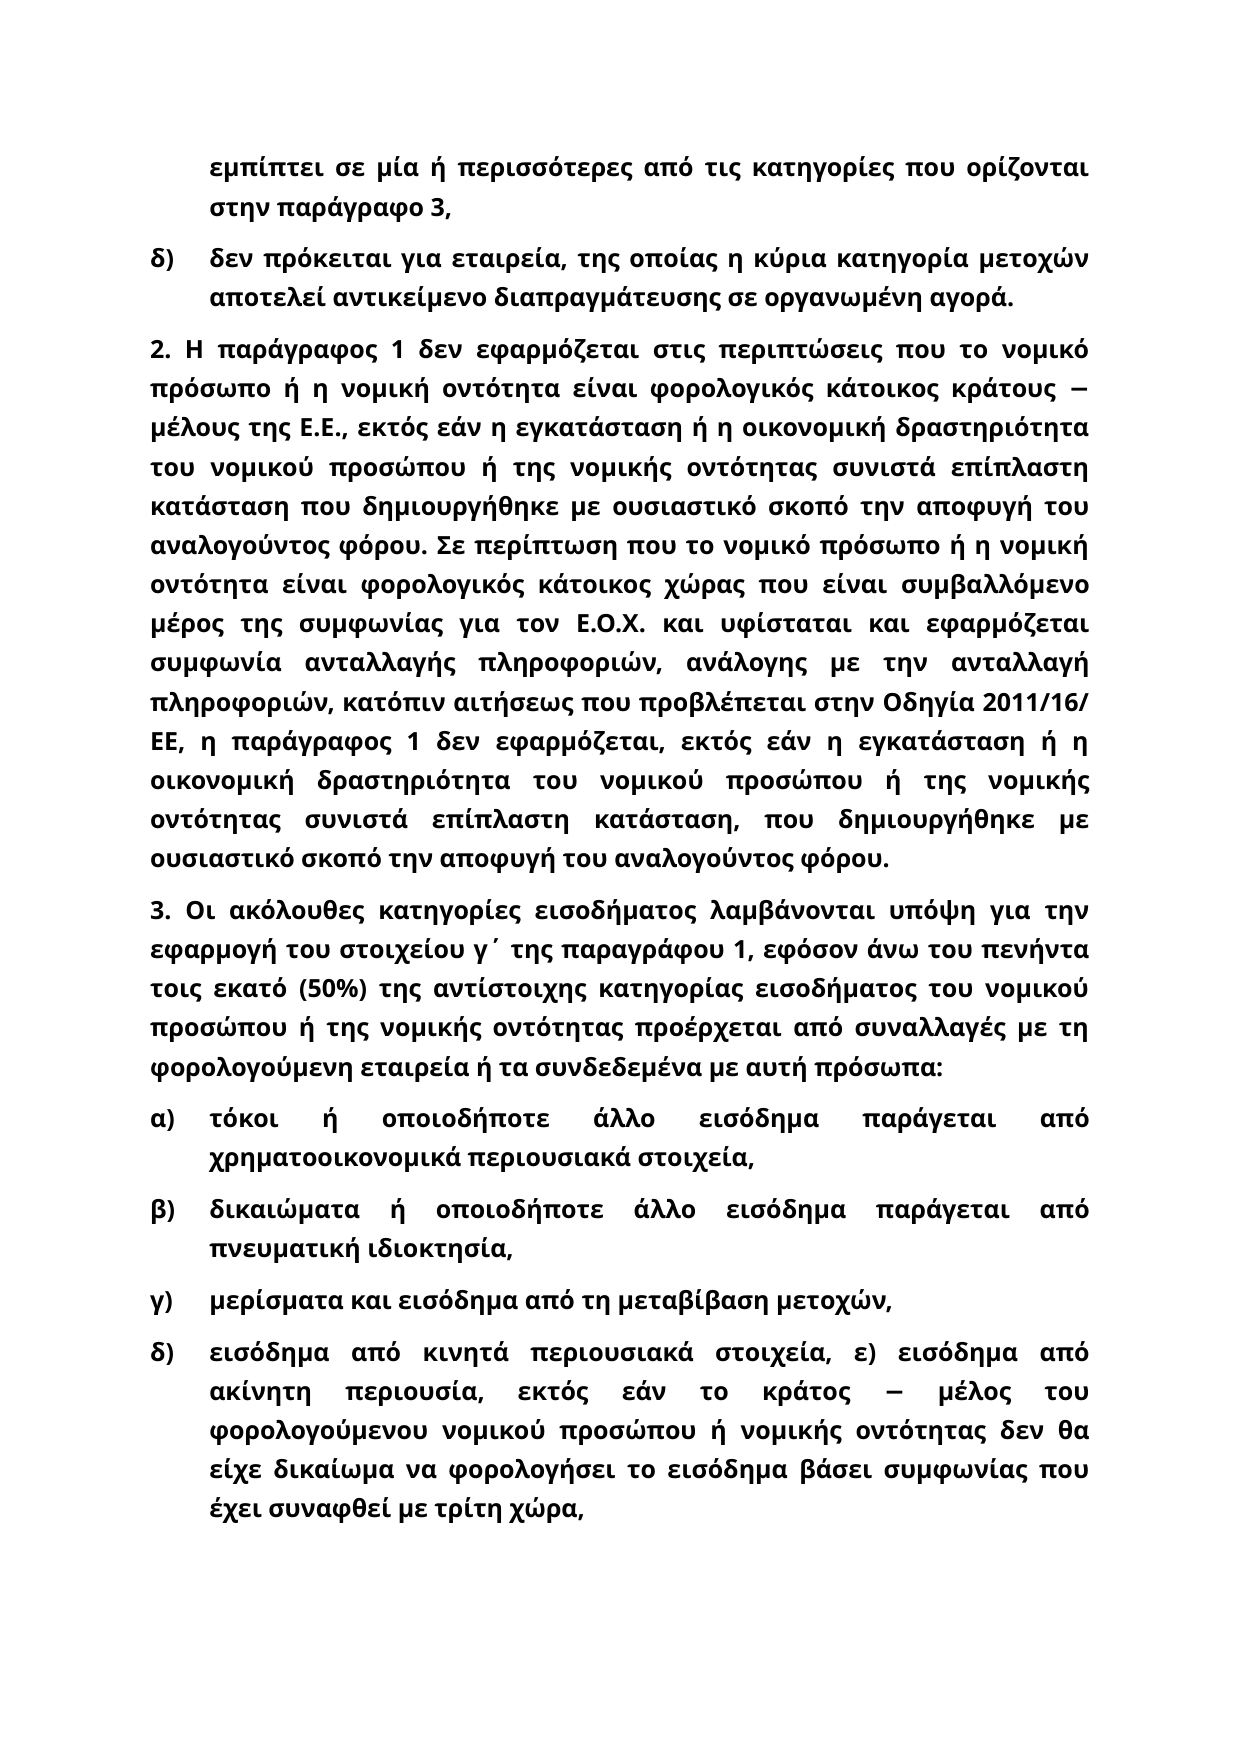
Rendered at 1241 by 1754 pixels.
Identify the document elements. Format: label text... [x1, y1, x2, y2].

list β) δικαιώματα ή οποιοδήποτε άλλο εισόδημα παράγεται από πνευματική ιδιοκτησία, [150, 1192, 1090, 1265]
list α) τόκοι ή οποιοδήποτε άλλο εισόδημα παράγεται από χρηματοοικονομικά περιουσιακά στοιχεία, [150, 1101, 1090, 1174]
list δ) δεν πρόκειται για εταιρεία, της οποίας η κύρια κατηγορία μετοχών αποτελεί αντικείμενο διαπραγμάτευσης σε οργανωμένη αγορά. [150, 241, 1090, 314]
list εμπίπτει σε μία ή περισσότερες από τις κατηγορίες που ορίζονται στην παράγραφο 3, [150, 150, 1090, 223]
text 2. Η παράγραφος 1 δεν εφαρμόζεται στις περιπτώσεις που το νομικό πρόσωπο ή η νομική οντότητα είναι φορολογικός κάτοικος κράτους − μέλους της Ε.Ε., εκτός εάν η εγκατάσταση ή η οικονομική δραστηριότητα του νομικού προσώπου ή της νομικής οντότητας συνιστά επίπλαστη κατάσταση που δημιουργήθηκε με ουσιαστικό σκοπό την αποφυγή του αναλογούντος φόρου. Σε περίπτωση που το νομικό πρόσωπο ή η νομική οντότητα είναι φορολογικός κάτοικος χώρας που είναι συμβαλλόμενο μέρος της συμφωνίας για τον Ε.Ο.Χ. και υφίσταται και εφαρμόζεται συμφωνία ανταλλαγής πληροφοριών, ανάλογης με την ανταλλαγή πληροφοριών, κατόπιν αιτήσεως που προβλέπεται στην Οδηγία 2011/16/ ΕΕ, η παράγραφος 1 δεν εφαρμόζεται, εκτός εάν η εγκατάσταση ή η οικονομική δραστηριότητα του νομικού προσώπου ή της νομικής οντότητας συνιστά επίπλαστη κατάσταση, που δημιουργήθηκε με ουσιαστικό σκοπό την αποφυγή του αναλογούντος φόρου. [150, 332, 1090, 875]
text 3. Οι ακόλουθες κατηγορίες εισοδήματος λαμβάνονται υπόψη για την εφαρμογή του στοιχείου γ΄ της παραγράφου 1, εφόσον άνω του πενήντα τοις εκατό (50%) της αντίστοιχης κατηγορίας εισοδήματος του νομικού προσώπου ή της νομικής οντότητας προέρχεται από συναλλαγές με τη φορολογούμενη εταιρεία ή τα συνδεδεμένα με αυτή πρόσωπα: [150, 892, 1090, 1083]
list γ) μερίσματα και εισόδημα από τη μεταβίβαση μετοχών, [150, 1282, 1090, 1317]
list δ) εισόδημα από κινητά περιουσιακά στοιχεία, ε) εισόδημα από ακίνητη περιουσία, εκτός εάν το κράτος − μέλος του φορολογούμενου νομικού προσώπου ή νομικής οντότητας δεν θα είχε δικαίωμα να φορολογήσει το εισόδημα βάσει συμφωνίας που έχει συναφθεί με τρίτη χώρα, [150, 1334, 1090, 1525]
